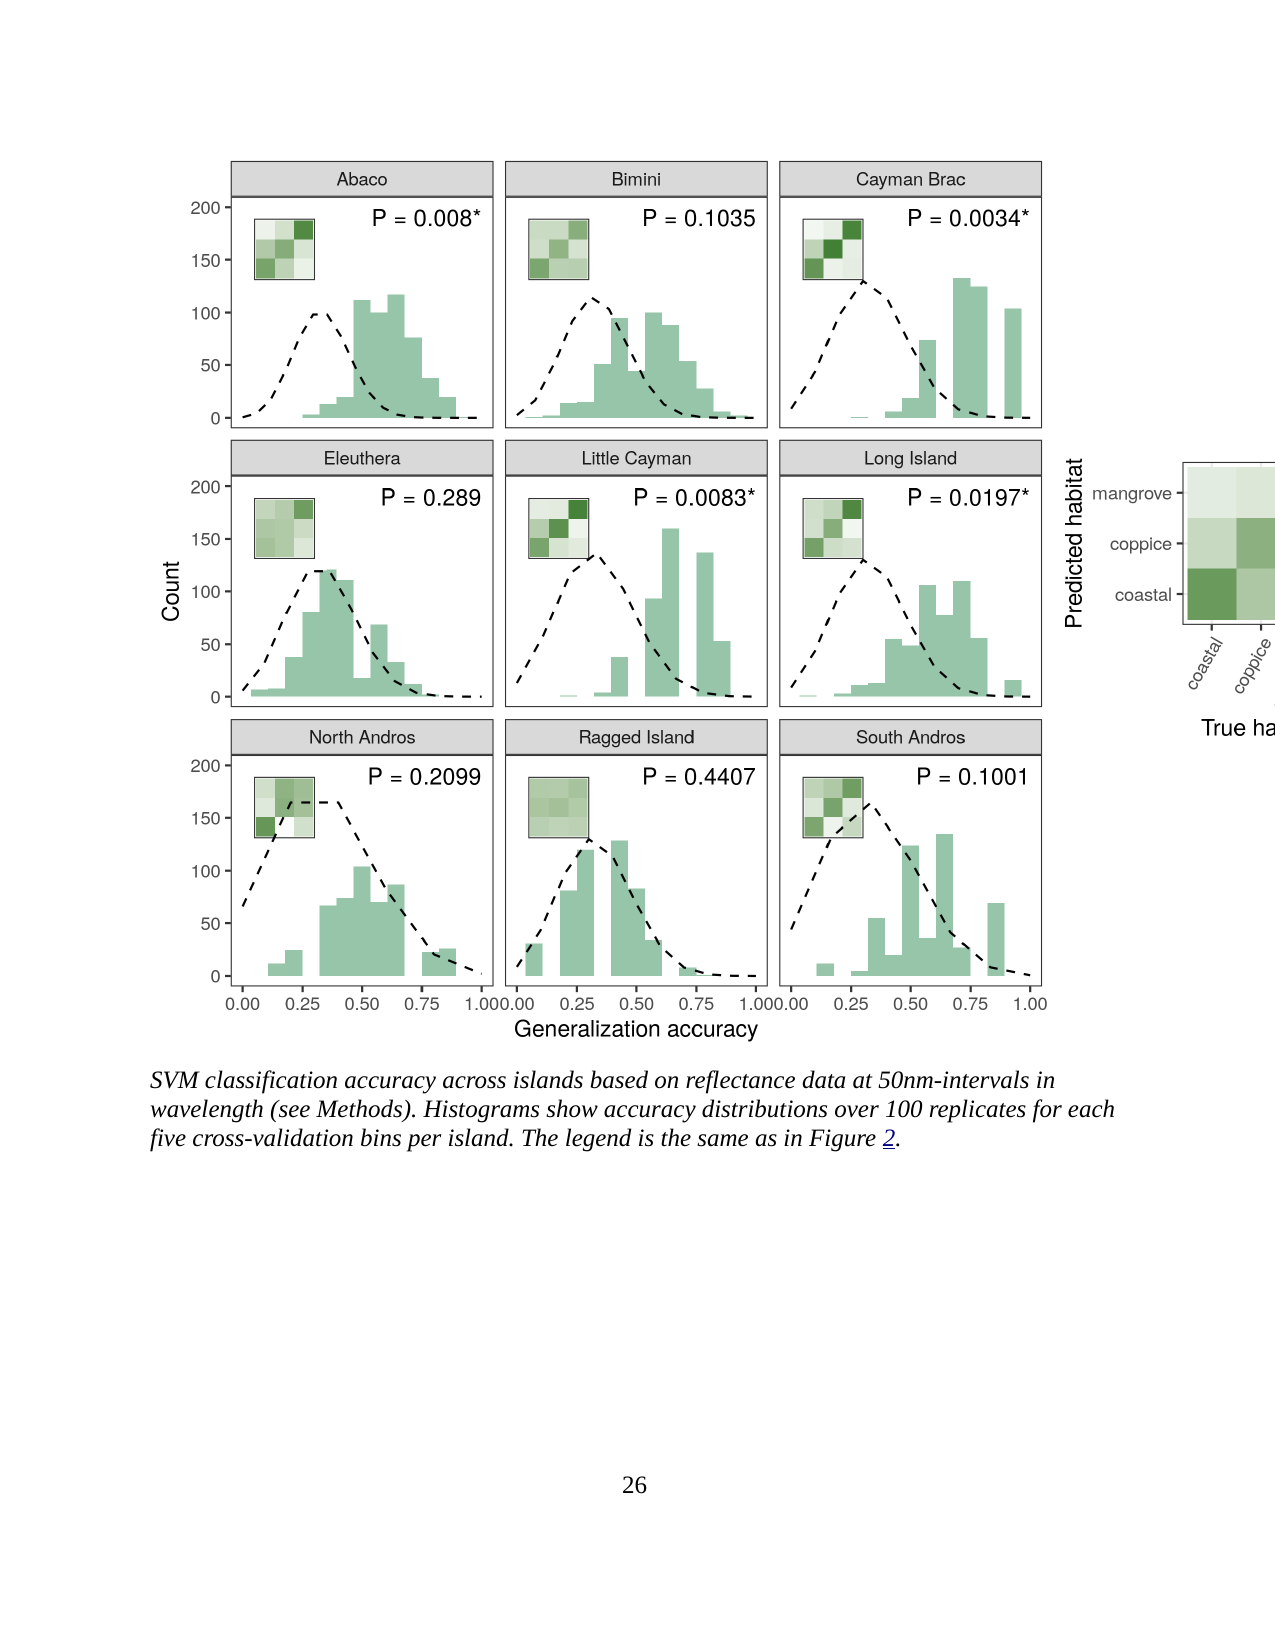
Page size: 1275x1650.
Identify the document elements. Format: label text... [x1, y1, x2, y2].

picture [150, 150, 1275, 1053]
text SVM classification accuracy across islands based on reflectance data at 50nm-intervals in wavelength (see Methods). Histograms show accuracy distributions over 100 replicates for each five cross-validation bins per island. The legend is the same as in Figure 2. [150, 1066, 1125, 1152]
